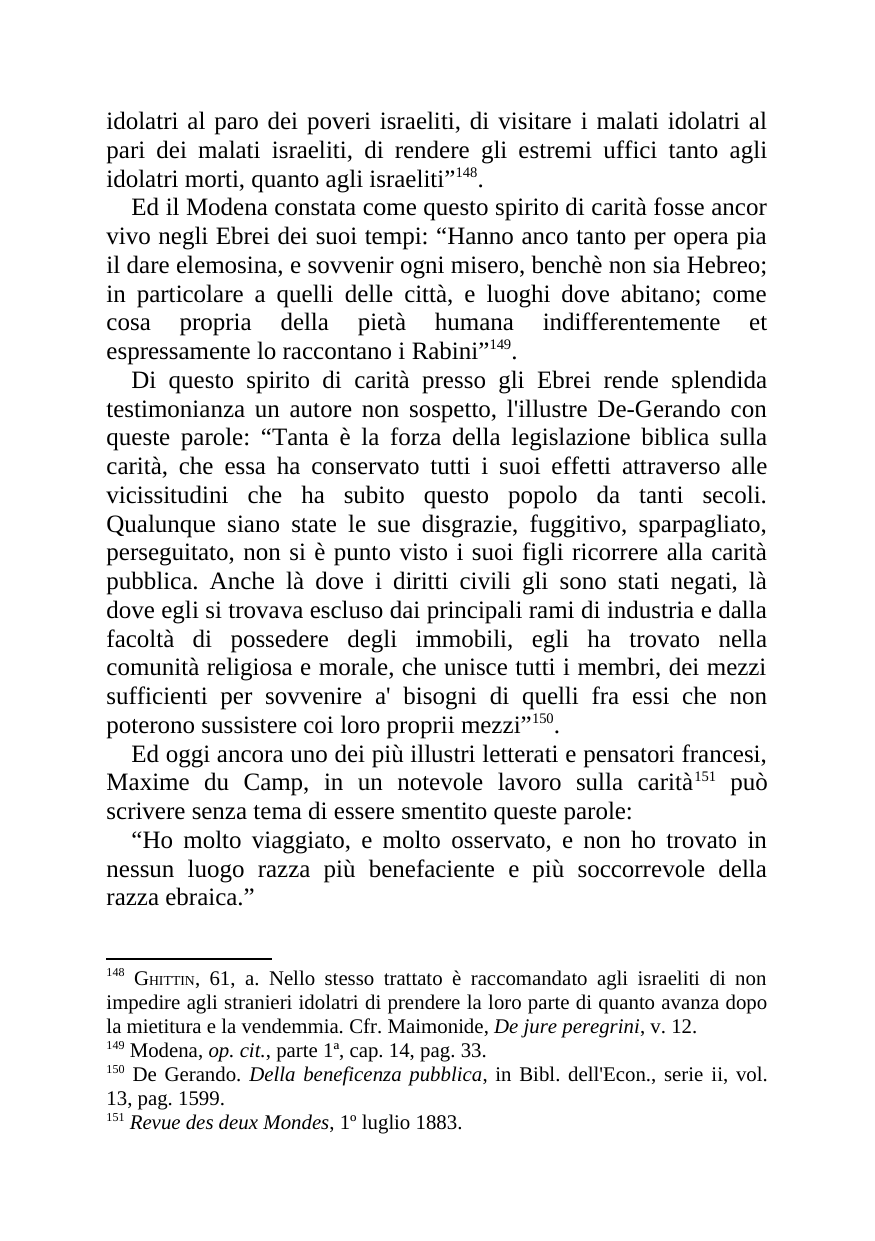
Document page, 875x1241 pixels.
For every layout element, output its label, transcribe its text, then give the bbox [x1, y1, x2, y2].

text Modena, op. cit., parte 1ª, cap. 14, pag. 33. [106, 1038, 768, 1062]
text De Gerando. Della beneficenza pubblica, in Bibl. dell'Econ., serie ii, vol. 13, pag. 1599. [106, 1062, 768, 1110]
text idolatri al paro dei poveri israeliti, di visitare i malati idolatri al pari dei malati israeliti, di rendere gli estremi uffici tanto agli idolatri morti, quanto agli israeliti”. [106, 106, 768, 192]
text Ghittin, 61, a. Nello stesso trattato è raccomandato agli israeliti di non impedire agli stranieri idolatri di prendere la loro parte di quanto avanza dopo la mietitura e la vendemmia. Cfr. Maimonide, De jure peregrini, v. 12. [106, 966, 768, 1038]
text “Ho molto viaggiato, e molto osservato, e non ho trovato in nessun luogo razza più benefaciente e più soccorrevole della razza ebraica.” [106, 825, 768, 911]
text Di questo spirito di carità presso gli Ebrei rende splendida testimonianza un autore non sospetto, l'illustre De-Gerando con queste parole: “Tanta è la forza della legislazione biblica sulla carità, che essa ha conservato tutti i suoi effetti attraverso alle vicissitudini che ha subito questo popolo da tanti secoli. Qualunque siano state le sue disgrazie, fuggitivo, sparpagliato, perseguitato, non si è punto visto i suoi figli ricorrere alla carità pubblica. Anche là dove i diritti civili gli sono stati negati, là dove egli si trovava escluso dai principali rami di industria e dalla facoltà di possedere degli immobili, egli ha trovato nella comunità religiosa e morale, che unisce tutti i membri, dei mezzi sufficienti per sovvenire a' bisogni di quelli fra essi che non poterono sussistere coi loro proprii mezzi”. [106, 365, 768, 739]
text Ed oggi ancora uno dei più illustri letterati e pensatori francesi, Maxime du Camp, in un notevole lavoro sulla carità può scrivere senza tema di essere smentito queste parole: [106, 739, 768, 825]
text Revue des deux Mondes, 1º luglio 1883. [106, 1110, 768, 1134]
text Ed il Modena constata come questo spirito di carità fosse ancor vivo negli Ebrei dei suoi tempi: “Hanno anco tanto per opera pia il dare elemosina, e sovvenir ogni misero, benchè non sia Hebreo; in particolare a quelli delle città, e luoghi dove abitano; come cosa propria della pietà humana indifferentemente et espressamente lo raccontano i Rabini”. [106, 192, 768, 365]
